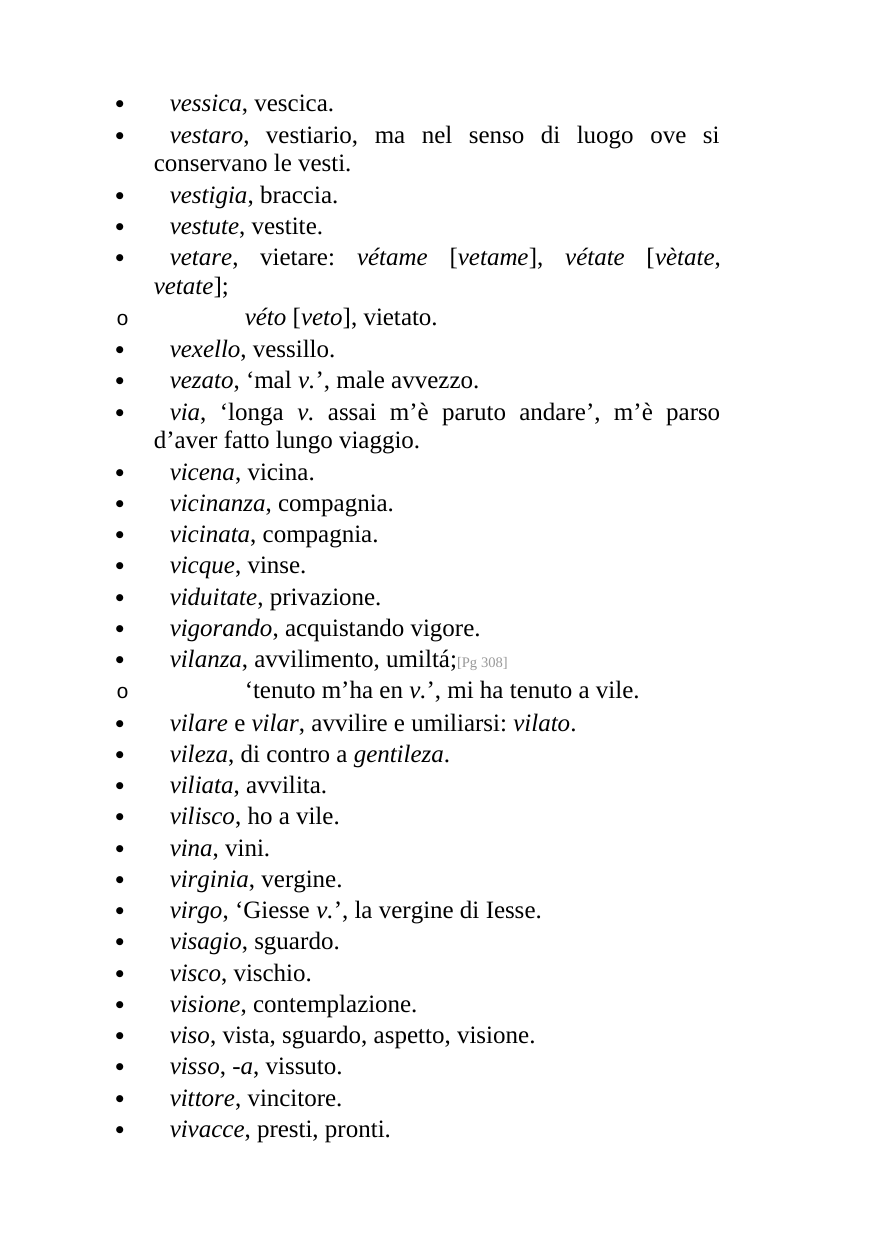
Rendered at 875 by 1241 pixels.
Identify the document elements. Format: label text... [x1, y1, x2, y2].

list virgo, ‘Giesse v.’, la vergine di Iesse. [116, 895, 721, 924]
list viso, vista, sguardo, aspetto, visione. [116, 1020, 721, 1049]
list vilisco, ho a vile. [116, 801, 721, 830]
list visso, -a, vissuto. [116, 1051, 721, 1080]
list visco, vischio. [116, 958, 721, 986]
list vestute, vestite. [116, 211, 721, 240]
list vicinata, compagnia. [116, 519, 721, 548]
list vetare, vietare: vétame [vetame], vétate [vètate, vetate]; [116, 242, 721, 300]
list vexello, vessillo. [116, 334, 721, 363]
list vileza, di contro a gentileza. [116, 739, 721, 768]
list vigorando, acquistando vigore. [116, 613, 721, 642]
list vittore, vincitore. [116, 1083, 721, 1111]
list ‘tenuto m’ha en v.’, mi ha tenuto a vile. [116, 676, 721, 705]
list vicinanza, compagnia. [116, 488, 721, 517]
list visagio, sguardo. [116, 926, 721, 955]
list vicena, vicina. [116, 457, 721, 486]
list vivacce, presti, pronti. [116, 1114, 721, 1143]
list vilare e vilar, avvilire e umiliarsi: vilato. [116, 708, 721, 736]
list vestigia, braccia. [116, 180, 721, 208]
list vessica, vescica. [116, 88, 721, 117]
list vezato, ‘mal v.’, male avvezzo. [116, 366, 721, 394]
list virginia, vergine. [116, 864, 721, 893]
list viliata, avvilita. [116, 770, 721, 799]
list vina, vini. [116, 833, 721, 861]
list visione, contemplazione. [116, 989, 721, 1018]
list vicque, vinse. [116, 551, 721, 579]
list véto [veto], vietato. [116, 302, 721, 332]
list vestaro, vestiario, ma nel senso di luogo ove si conservano le vesti. [116, 120, 721, 177]
list vilanza, avvilimento, umiltá;[Pg 308] [116, 644, 721, 673]
list via, ‘longa v. assai m’è paruto andare’, m’è parso d’aver fatto lungo viaggio. [116, 397, 721, 454]
list viduitate, privazione. [116, 582, 721, 611]
